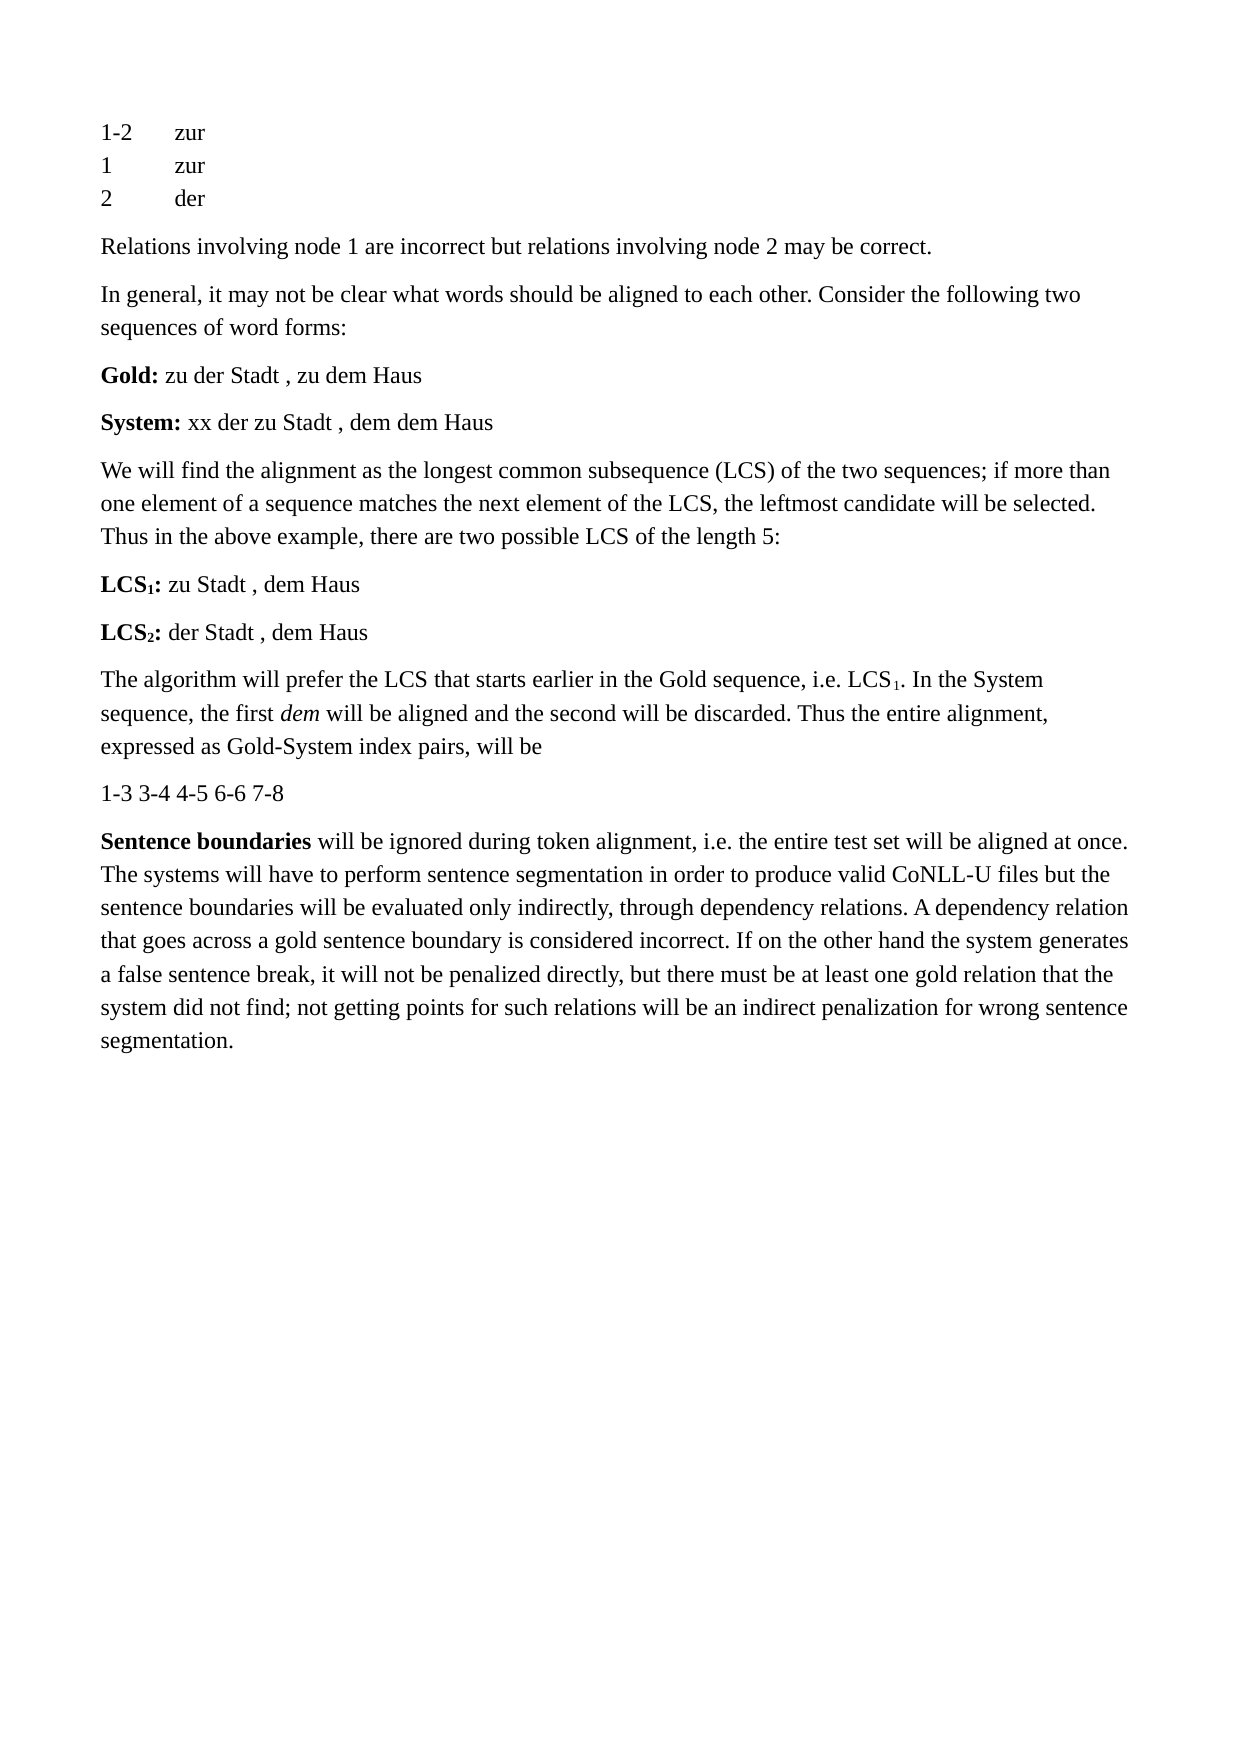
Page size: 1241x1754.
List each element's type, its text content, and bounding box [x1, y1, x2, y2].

text System: xx der zu Stadt , dem dem Haus [100, 408, 1140, 436]
text 1-3 3-4 4-5 6-6 7-8 [100, 779, 1140, 807]
text We will find the alignment as the longest common subsequence (LCS) of the two sequences; if more than one element of a sequence matches the next element of the LCS, the leftmost candidate will be selected. Thus in the above example, there are two possible LCS of the length 5: [100, 456, 1140, 550]
text LCS2: der Stadt , dem Haus [100, 618, 1140, 645]
text LCS1: zu Stadt , dem Haus [100, 570, 1140, 598]
text In general, it may not be clear what words should be aligned to each other. Consider the following two sequences of word forms: [100, 280, 1140, 341]
text The algorithm will prefer the LCS that starts earlier in the Gold sequence, i.e. LCS1. In the System sequence, the first dem will be aligned and the second will be discarded. Thus the entire alignment, expressed as Gold-System index pairs, will be [100, 665, 1140, 759]
text Relations involving node 1 are incorrect but relations involving node 2 may be correct. [100, 232, 1140, 260]
text Sentence boundaries will be ignored during token alignment, i.e. the entire test set will be aligned at once. The systems will have to perform sentence segmentation in order to produce valid CoNLL-U files but the sentence boundaries will be evaluated only indirectly, through dependency relations. A dependency relation that goes across a gold sentence boundary is considered incorrect. If on the other hand the system generates a false sentence break, it will not be penalized directly, but there must be at least one gold relation that the system did not find; not getting points for such relations will be an indirect penalization for wrong sentence segmentation. [100, 827, 1140, 1053]
text Gold: zu der Stadt , zu dem Haus [100, 361, 1140, 388]
text 1-2 zur 1 zur 2 der [100, 118, 1140, 212]
